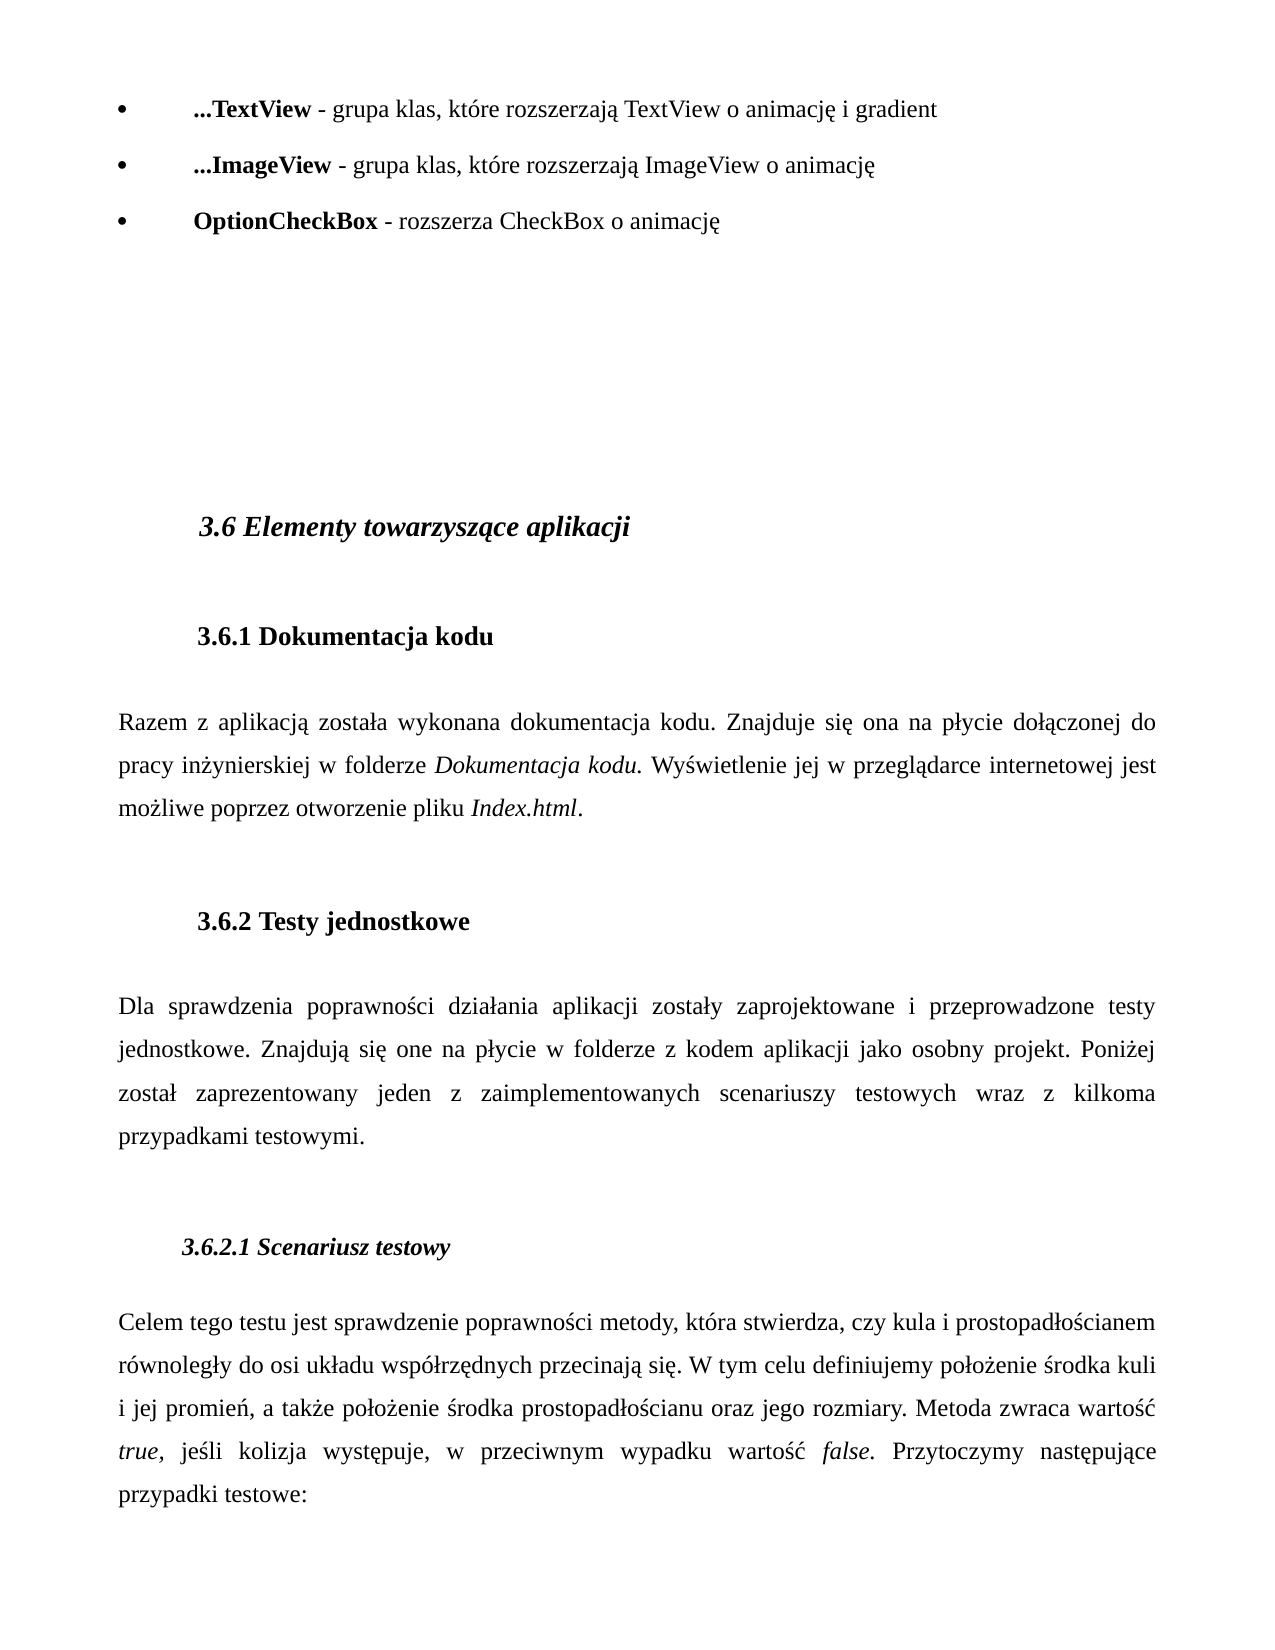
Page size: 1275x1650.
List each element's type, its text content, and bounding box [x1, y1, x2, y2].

text Dla sprawdzenia poprawności działania aplikacji zostały zaprojektowane i przeprowadzone testy jednostkowe. Znajdują się one na płycie w folderze z kodem aplikacji jako osobny projekt. Poniżej został zaprezentowany jeden z zaimplementowanych scenariuszy testowych wraz z kilkoma przypadkami testowymi. [118, 991, 1157, 1149]
subtitle Dokumentacja kodu [191, 620, 1157, 651]
subtitle Scenariusz testowy [176, 1232, 1157, 1261]
list OptionCheckBox - rozszerza CheckBox o animację [118, 206, 1157, 234]
list ...ImageView - grupa klas, które rozszerzają ImageView o animację [118, 150, 1157, 179]
text Celem tego testu jest sprawdzenie poprawności metody, która stwierdza, czy kula i prostopadłościanem równoległy do osi układu współrzędnych przecinają się. W tym celu definiujemy położenie środka kuli i jej promień, a także położenie środka prostopadłościanu oraz jego rozmiary. Metoda zwraca wartość true, jeśli kolizja występuje, w przeciwnym wypadku wartość false. Przytoczymy następujące przypadki testowe: [118, 1307, 1157, 1508]
subtitle Testy jednostkowe [191, 904, 1157, 936]
list ...TextView - grupa klas, które rozszerzają TextView o animację i gradient [118, 94, 1157, 123]
subtitle Elementy towarzyszące aplikacji [192, 509, 1157, 542]
text Razem z aplikacją została wykonana dokumentacja kodu. Znajduje się ona na płycie dołączonej do pracy inżynierskiej w folderze Dokumentacja kodu. Wyświetlenie jej w przeglądarce internetowej jest możliwe poprzez otworzenie pliku Index.html. [118, 707, 1157, 822]
